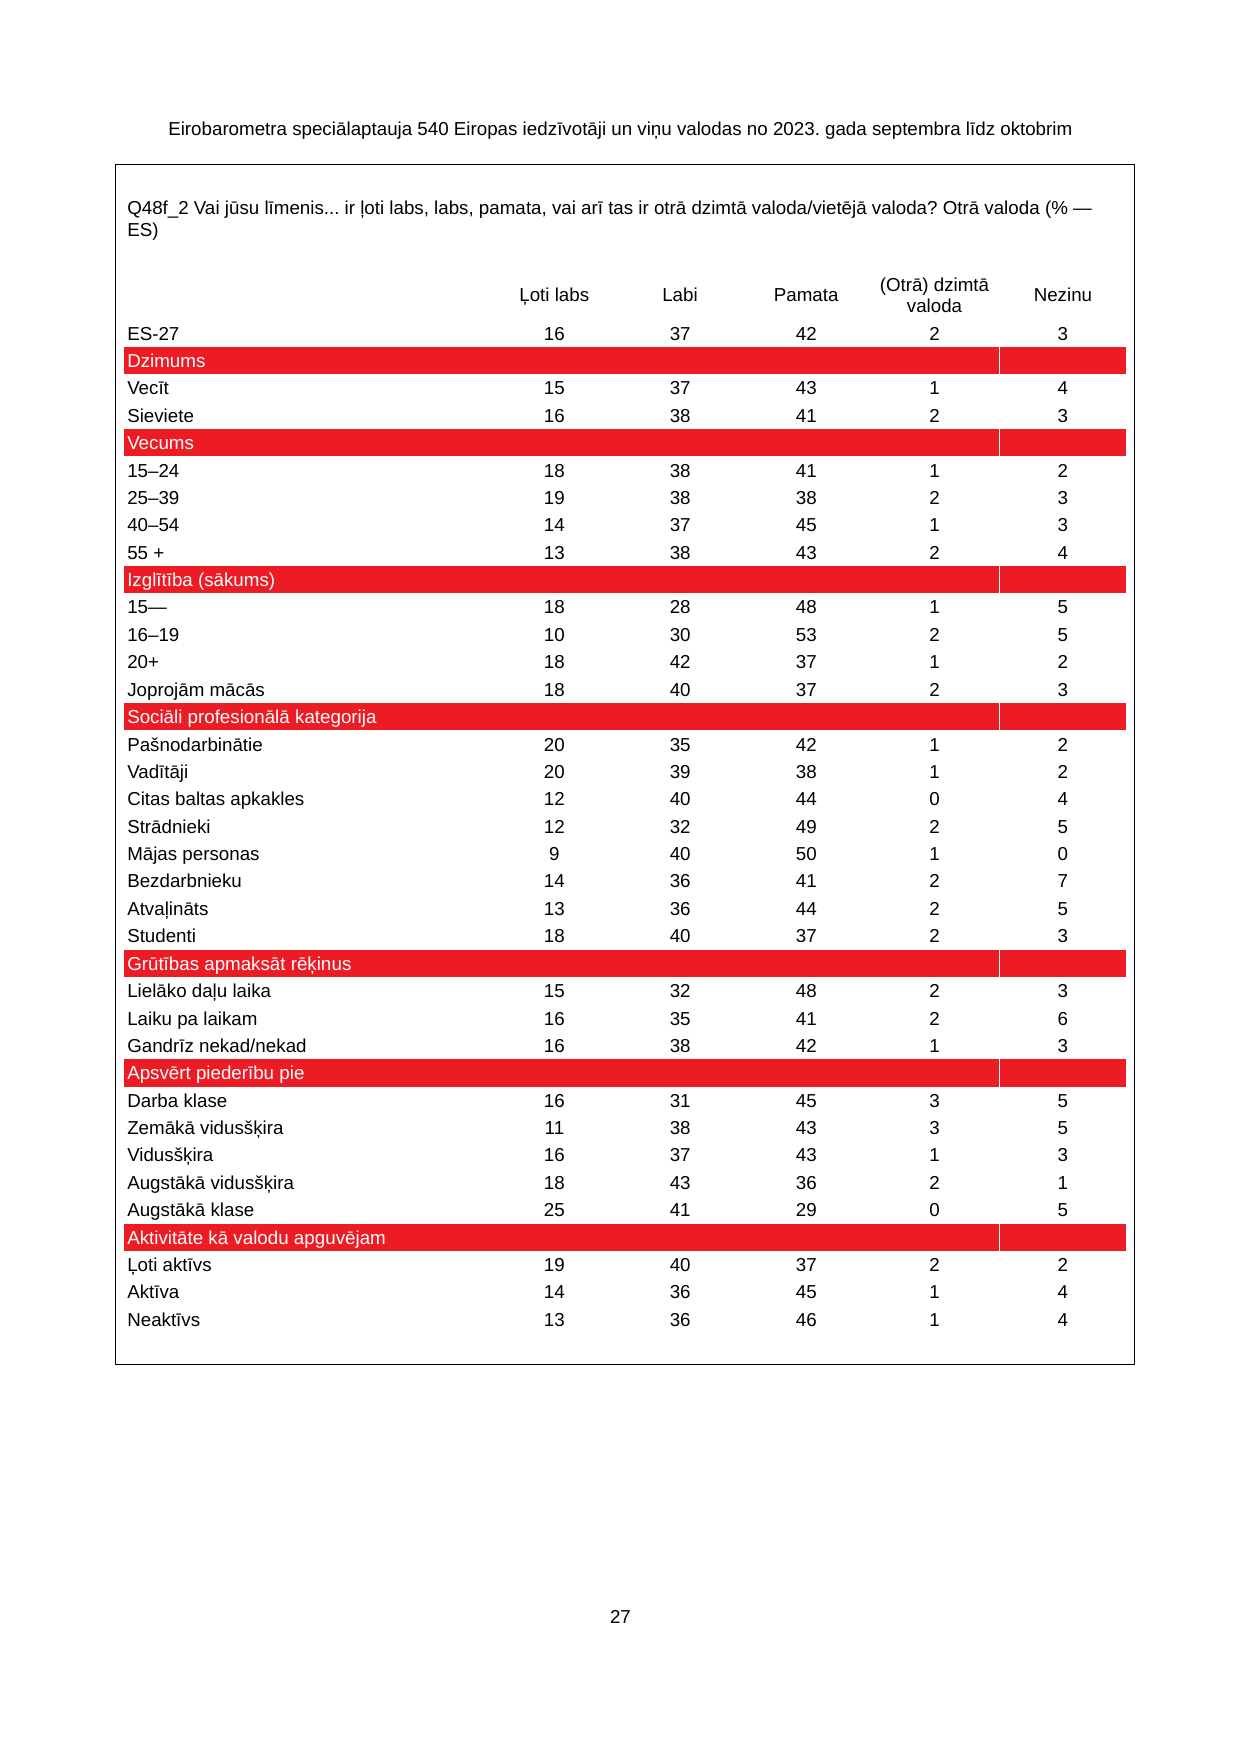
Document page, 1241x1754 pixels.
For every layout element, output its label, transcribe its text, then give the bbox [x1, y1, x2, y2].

table_cell 2 [869, 320, 999, 347]
table_cell 3 [869, 1087, 999, 1114]
table_cell 36 [743, 1169, 869, 1196]
table_cell 37 [617, 374, 743, 402]
table_cell 2 [1000, 1251, 1126, 1278]
table_cell 3 [1000, 484, 1126, 511]
table_cell 12 [491, 813, 617, 840]
table_cell Ļoti aktīvs [124, 1251, 491, 1278]
table_cell Izglītība (sākums) [124, 566, 491, 593]
table_cell 20 [491, 758, 617, 785]
table_cell [1000, 703, 1126, 730]
table_cell 43 [617, 1169, 743, 1196]
table_cell 41 [743, 402, 869, 429]
table_cell 25 [491, 1196, 617, 1223]
table_cell 41 [617, 1196, 743, 1223]
table_cell 42 [743, 730, 869, 758]
table_cell 2 [1000, 456, 1126, 484]
table_cell 15–24 [124, 456, 491, 484]
table_cell [491, 703, 617, 730]
table_cell 29 [743, 1196, 869, 1223]
table_cell 38 [617, 1032, 743, 1059]
table_header Q48f_2 Vai jūsu līmenis... ir ļoti labs, labs, pamata, vai arī tas ir otrā dzimtā valoda/vietējā valoda? Otrā valoda (% — ES) [124, 194, 1126, 243]
table_cell 18 [491, 594, 617, 621]
table_cell [617, 703, 743, 730]
table_cell 31 [617, 1087, 743, 1114]
table_cell Vecums [124, 429, 491, 456]
table_cell 32 [617, 977, 743, 1004]
table_cell [869, 1224, 999, 1251]
table_cell 16 [491, 402, 617, 429]
table_cell Pašnodarbinātie [124, 730, 491, 758]
table_cell 16 [491, 320, 617, 347]
table_cell 2 [869, 676, 999, 703]
table_cell 11 [491, 1114, 617, 1141]
table_cell 16 [491, 1032, 617, 1059]
table_cell [491, 429, 617, 456]
table_cell 38 [617, 1114, 743, 1141]
table_cell 16 [491, 1087, 617, 1114]
table_cell [124, 243, 491, 271]
table_cell 0 [1000, 840, 1126, 867]
table_cell 3 [1000, 1141, 1126, 1169]
table_cell 28 [617, 594, 743, 621]
table_cell 7 [1000, 868, 1126, 895]
table_cell Dzimums [124, 347, 491, 374]
table_cell 39 [617, 758, 743, 785]
table_cell 45 [743, 1278, 869, 1306]
table_cell [491, 950, 617, 977]
table_cell 40–54 [124, 511, 491, 539]
table_cell Grūtības apmaksāt rēķinus [124, 950, 491, 977]
table_cell 40 [617, 785, 743, 813]
table_cell 2 [869, 1251, 999, 1278]
table_cell 4 [1000, 539, 1126, 566]
table_cell Aktivitāte kā valodu apguvējam [124, 1224, 491, 1251]
table_cell 4 [1000, 374, 1126, 402]
table_cell 1 [869, 456, 999, 484]
table_cell 13 [491, 895, 617, 922]
table_cell [617, 1224, 743, 1251]
table_cell 1 [1000, 1169, 1126, 1196]
table_cell 14 [491, 1278, 617, 1306]
table_cell [617, 950, 743, 977]
table_cell Apsvērt piederību pie [124, 1059, 491, 1087]
table_cell 5 [1000, 594, 1126, 621]
table_cell [1000, 347, 1126, 374]
table_cell [869, 1059, 999, 1087]
table_cell [491, 566, 617, 593]
table_cell 14 [491, 868, 617, 895]
table_cell 2 [869, 868, 999, 895]
table_cell 2 [869, 402, 999, 429]
table_cell Vadītāji [124, 758, 491, 785]
table_cell 50 [743, 840, 869, 867]
table_cell 37 [743, 648, 869, 676]
table_cell [869, 347, 999, 374]
table_cell [743, 950, 869, 977]
table_cell [743, 243, 869, 271]
table_cell 3 [1000, 676, 1126, 703]
table_cell 2 [869, 539, 999, 566]
table_cell (Otrā) dzimtā valoda [869, 271, 999, 319]
table_cell 44 [743, 895, 869, 922]
table_cell 1 [869, 594, 999, 621]
table_cell [1000, 429, 1126, 456]
table_cell 49 [743, 813, 869, 840]
table_cell 2 [869, 813, 999, 840]
table_cell [491, 347, 617, 374]
table_cell 42 [617, 648, 743, 676]
table_cell 38 [617, 402, 743, 429]
table_cell 1 [869, 374, 999, 402]
table_cell 20 [491, 730, 617, 758]
table_cell 18 [491, 922, 617, 949]
table_cell 2 [869, 484, 999, 511]
table_cell Ļoti labs [491, 271, 617, 319]
table_cell [617, 429, 743, 456]
table_cell 37 [617, 511, 743, 539]
table_cell Studenti [124, 922, 491, 949]
table_cell 3 [869, 1114, 999, 1141]
table_cell 43 [743, 539, 869, 566]
table_cell 4 [1000, 1278, 1126, 1306]
table_cell 53 [743, 621, 869, 648]
table_cell [1000, 243, 1126, 271]
table_cell 37 [617, 1141, 743, 1169]
table_cell 41 [743, 868, 869, 895]
table_cell 18 [491, 456, 617, 484]
table_cell [491, 1224, 617, 1251]
table_cell 38 [617, 456, 743, 484]
table_cell Laiku pa laikam [124, 1004, 491, 1032]
table_cell [617, 1059, 743, 1087]
table_cell 3 [1000, 511, 1126, 539]
table_cell [1000, 1224, 1126, 1251]
table_cell Neaktīvs [124, 1306, 491, 1333]
table_cell [124, 271, 491, 319]
table_cell 6 [1000, 1004, 1126, 1032]
table_cell [743, 1224, 869, 1251]
table_cell 19 [491, 1251, 617, 1278]
table_cell 1 [869, 1306, 999, 1333]
table_cell [491, 1059, 617, 1087]
table_cell 46 [743, 1306, 869, 1333]
table_cell 43 [743, 374, 869, 402]
table_cell 13 [491, 539, 617, 566]
table_cell [743, 1059, 869, 1087]
table_cell 36 [617, 1306, 743, 1333]
table_cell 44 [743, 785, 869, 813]
table_cell 5 [1000, 1196, 1126, 1223]
table_cell 9 [491, 840, 617, 867]
table_cell [743, 703, 869, 730]
table_cell 1 [869, 648, 999, 676]
table_cell 16–19 [124, 621, 491, 648]
table_cell Sieviete [124, 402, 491, 429]
table_cell 18 [491, 648, 617, 676]
table_cell 40 [617, 922, 743, 949]
table_cell 48 [743, 594, 869, 621]
table_cell Atvaļināts [124, 895, 491, 922]
table_cell 16 [491, 1004, 617, 1032]
table_cell 1 [869, 511, 999, 539]
table_cell 4 [1000, 1306, 1126, 1333]
table_cell 3 [1000, 402, 1126, 429]
table_cell 0 [869, 1196, 999, 1223]
table_cell 15— [124, 594, 491, 621]
table_cell 14 [491, 511, 617, 539]
table_cell 42 [743, 320, 869, 347]
table_cell 32 [617, 813, 743, 840]
table_cell Vidusšķira [124, 1141, 491, 1169]
table_cell [1000, 566, 1126, 593]
table_cell 35 [617, 1004, 743, 1032]
table_cell 40 [617, 1251, 743, 1278]
table_cell 16 [491, 1141, 617, 1169]
table_cell 3 [1000, 977, 1126, 1004]
table_cell 5 [1000, 1114, 1126, 1141]
table_cell 38 [617, 539, 743, 566]
table_cell 2 [869, 922, 999, 949]
table_cell 3 [1000, 922, 1126, 949]
table_cell Joprojām mācās [124, 676, 491, 703]
table_cell Pamata [743, 271, 869, 319]
table_cell 5 [1000, 813, 1126, 840]
table_cell 2 [869, 621, 999, 648]
table_cell [869, 429, 999, 456]
table_cell 2 [1000, 758, 1126, 785]
table_cell [743, 566, 869, 593]
table_cell 4 [1000, 785, 1126, 813]
table_cell 45 [743, 1087, 869, 1114]
table_cell Labi [617, 271, 743, 319]
table_cell ES-27 [124, 320, 491, 347]
table_cell 2 [869, 977, 999, 1004]
table_cell 19 [491, 484, 617, 511]
table_cell 1 [869, 1032, 999, 1059]
table_cell 43 [743, 1114, 869, 1141]
table_cell 41 [743, 456, 869, 484]
table_cell 2 [1000, 648, 1126, 676]
table_cell 48 [743, 977, 869, 1004]
table_cell Nezinu [1000, 271, 1126, 319]
table_cell [1000, 950, 1126, 977]
table_cell Lielāko daļu laika [124, 977, 491, 1004]
table_cell 30 [617, 621, 743, 648]
table_cell 3 [1000, 320, 1126, 347]
table_cell 55 + [124, 539, 491, 566]
table_cell 2 [869, 1004, 999, 1032]
table_cell [743, 429, 869, 456]
table_cell 38 [617, 484, 743, 511]
table_cell 41 [743, 1004, 869, 1032]
table_cell [617, 243, 743, 271]
table_cell 18 [491, 1169, 617, 1196]
table_cell [743, 347, 869, 374]
table_cell 36 [617, 868, 743, 895]
table_cell 12 [491, 785, 617, 813]
table_cell 45 [743, 511, 869, 539]
table_cell [617, 347, 743, 374]
table_cell Vecīt [124, 374, 491, 402]
table_cell 2 [869, 895, 999, 922]
table_cell Citas baltas apkakles [124, 785, 491, 813]
table_cell 1 [869, 758, 999, 785]
table_cell 37 [743, 676, 869, 703]
table_cell 43 [743, 1141, 869, 1169]
table_cell 5 [1000, 621, 1126, 648]
table_cell 2 [869, 1169, 999, 1196]
table_cell 40 [617, 676, 743, 703]
table_cell 42 [743, 1032, 869, 1059]
table_cell 25–39 [124, 484, 491, 511]
table_cell 1 [869, 1278, 999, 1306]
table_cell [1000, 1059, 1126, 1087]
table_cell 35 [617, 730, 743, 758]
table_cell 36 [617, 895, 743, 922]
table_cell 36 [617, 1278, 743, 1306]
table_cell [869, 566, 999, 593]
table_cell 15 [491, 977, 617, 1004]
table_cell 0 [869, 785, 999, 813]
table_cell [491, 243, 617, 271]
table_cell [869, 243, 999, 271]
table_cell Gandrīz nekad/nekad [124, 1032, 491, 1059]
table_cell 5 [1000, 895, 1126, 922]
table_cell [869, 703, 999, 730]
table_cell 37 [743, 922, 869, 949]
table_cell Sociāli profesionālā kategorija [124, 703, 491, 730]
table_cell 15 [491, 374, 617, 402]
table_cell 37 [743, 1251, 869, 1278]
table_cell 1 [869, 840, 999, 867]
table_cell Strādnieki [124, 813, 491, 840]
table_cell Augstākā klase [124, 1196, 491, 1223]
table_cell 37 [617, 320, 743, 347]
table_cell Bezdarbnieku [124, 868, 491, 895]
table_cell 10 [491, 621, 617, 648]
table_cell [869, 950, 999, 977]
table_cell Zemākā vidusšķira [124, 1114, 491, 1141]
table_cell 18 [491, 676, 617, 703]
table_cell 38 [743, 484, 869, 511]
table_cell 20+ [124, 648, 491, 676]
table_cell Augstākā vidusšķira [124, 1169, 491, 1196]
table_cell 13 [491, 1306, 617, 1333]
table_cell 38 [743, 758, 869, 785]
table_cell 40 [617, 840, 743, 867]
table_cell 5 [1000, 1087, 1126, 1114]
table_cell Darba klase [124, 1087, 491, 1114]
table_cell Mājas personas [124, 840, 491, 867]
table_cell [617, 566, 743, 593]
table_cell 1 [869, 1141, 999, 1169]
table_cell 3 [1000, 1032, 1126, 1059]
table_cell 2 [1000, 730, 1126, 758]
table_cell Aktīva [124, 1278, 491, 1306]
table_cell 1 [869, 730, 999, 758]
